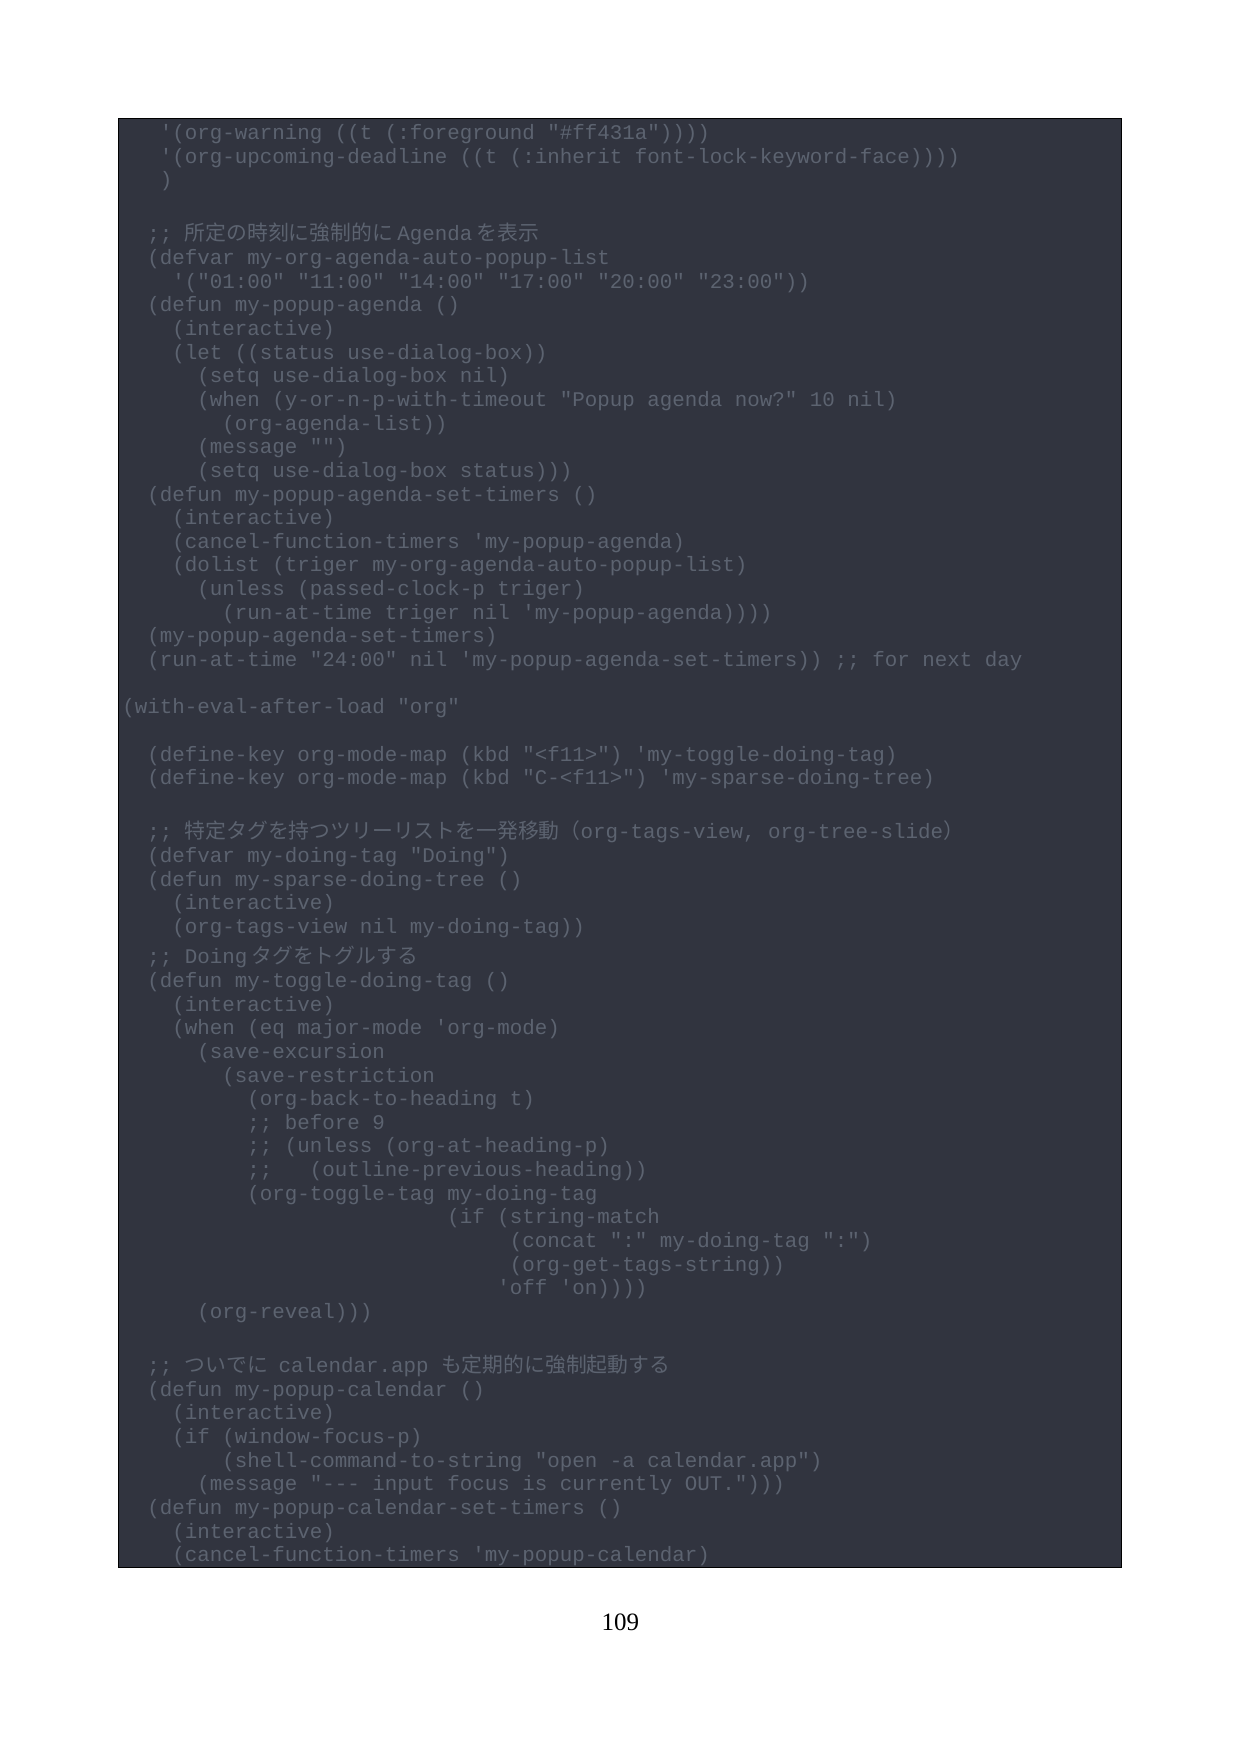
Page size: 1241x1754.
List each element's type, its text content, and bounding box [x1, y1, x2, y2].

text (save-excursion [119, 1037, 1121, 1061]
text '(org-warning ((t (:foreground "#ff431a")))) [119, 119, 1121, 142]
text (org-reveal))) [119, 1297, 1121, 1321]
text (run-at-time triger nil 'my-popup-agenda)))) [119, 598, 1121, 621]
text (defun my-sparse-doing-tree () [119, 865, 1121, 888]
text (shell-command-to-string "open -a calendar.app") [119, 1446, 1121, 1469]
text (setq use-dialog-box nil) [119, 361, 1121, 385]
text ;; (unless (org-at-heading-p) [119, 1132, 1121, 1155]
text (interactive) [119, 503, 1121, 527]
text (cancel-function-timers 'my-popup-agenda) [119, 527, 1121, 551]
text (interactive) [119, 990, 1121, 1013]
text ;; 所定の時刻に強制的にAgendaを表示 [119, 213, 1121, 243]
text (dolist (triger my-org-agenda-auto-popup-list) [119, 551, 1121, 574]
text (if (string-match [119, 1202, 1121, 1226]
text (if (window-focus-p) [119, 1422, 1121, 1446]
text ;; ついでに calendar.app も定期的に強制起動する [119, 1344, 1121, 1375]
text (org-get-tags-string)) [119, 1250, 1121, 1273]
text (org-toggle-tag my-doing-tag [119, 1179, 1121, 1202]
text (defun my-popup-agenda-set-timers () [119, 479, 1121, 503]
text (when (eq major-mode 'org-mode) [119, 1013, 1121, 1037]
text (interactive) [119, 1517, 1121, 1540]
text (save-restriction [119, 1061, 1121, 1084]
text (define-key org-mode-map (kbd "<f11>") 'my-toggle-doing-tag) [119, 740, 1121, 763]
text ;; (outline-previous-heading)) [119, 1155, 1121, 1179]
text (interactive) [119, 314, 1121, 338]
text (message "") [119, 432, 1121, 456]
text (when (y-or-n-p-with-timeout "Popup agenda now?" 10 nil) [119, 385, 1121, 409]
text 'off 'on)))) [119, 1273, 1121, 1297]
text (message "--- input focus is currently OUT."))) [119, 1469, 1121, 1493]
text (let ((status use-dialog-box)) [119, 338, 1121, 361]
text ;; 特定タグを持つツリーリストを一発移動（org-tags-view, org-tree-slide） [119, 811, 1121, 841]
text (org-agenda-list)) [119, 409, 1121, 432]
text (setq use-dialog-box status))) [119, 456, 1121, 479]
text (concat ":" my-doing-tag ":") [119, 1226, 1121, 1250]
text (with-eval-after-load "org" [119, 692, 1121, 716]
text (org-tags-view nil my-doing-tag)) [119, 912, 1121, 936]
text (define-key org-mode-map (kbd "C-<f11>") 'my-sparse-doing-tree) [119, 763, 1121, 787]
text ;; Doingタグをトグルする [119, 936, 1121, 966]
text (defun my-popup-calendar () [119, 1375, 1121, 1398]
text (defun my-popup-calendar-set-timers () [119, 1493, 1121, 1517]
text (defun my-toggle-doing-tag () [119, 966, 1121, 990]
text (defun my-popup-agenda () [119, 290, 1121, 314]
text ;; before 9 [119, 1108, 1121, 1132]
text (run-at-time "24:00" nil 'my-popup-agenda-set-timers)) ;; for next day [119, 645, 1121, 669]
text '(org-upcoming-deadline ((t (:inherit font-lock-keyword-face)))) [119, 142, 1121, 165]
text (unless (passed-clock-p triger) [119, 574, 1121, 598]
text (defvar my-doing-tag "Doing") [119, 841, 1121, 865]
text (org-back-to-heading t) [119, 1084, 1121, 1108]
text (interactive) [119, 888, 1121, 912]
text '("01:00" "11:00" "14:00" "17:00" "20:00" "23:00")) [119, 267, 1121, 290]
text (cancel-function-timers 'my-popup-calendar) [119, 1540, 1121, 1567]
text ) [119, 165, 1121, 189]
text (defvar my-org-agenda-auto-popup-list [119, 243, 1121, 267]
text (my-popup-agenda-set-timers) [119, 621, 1121, 645]
text (interactive) [119, 1398, 1121, 1422]
